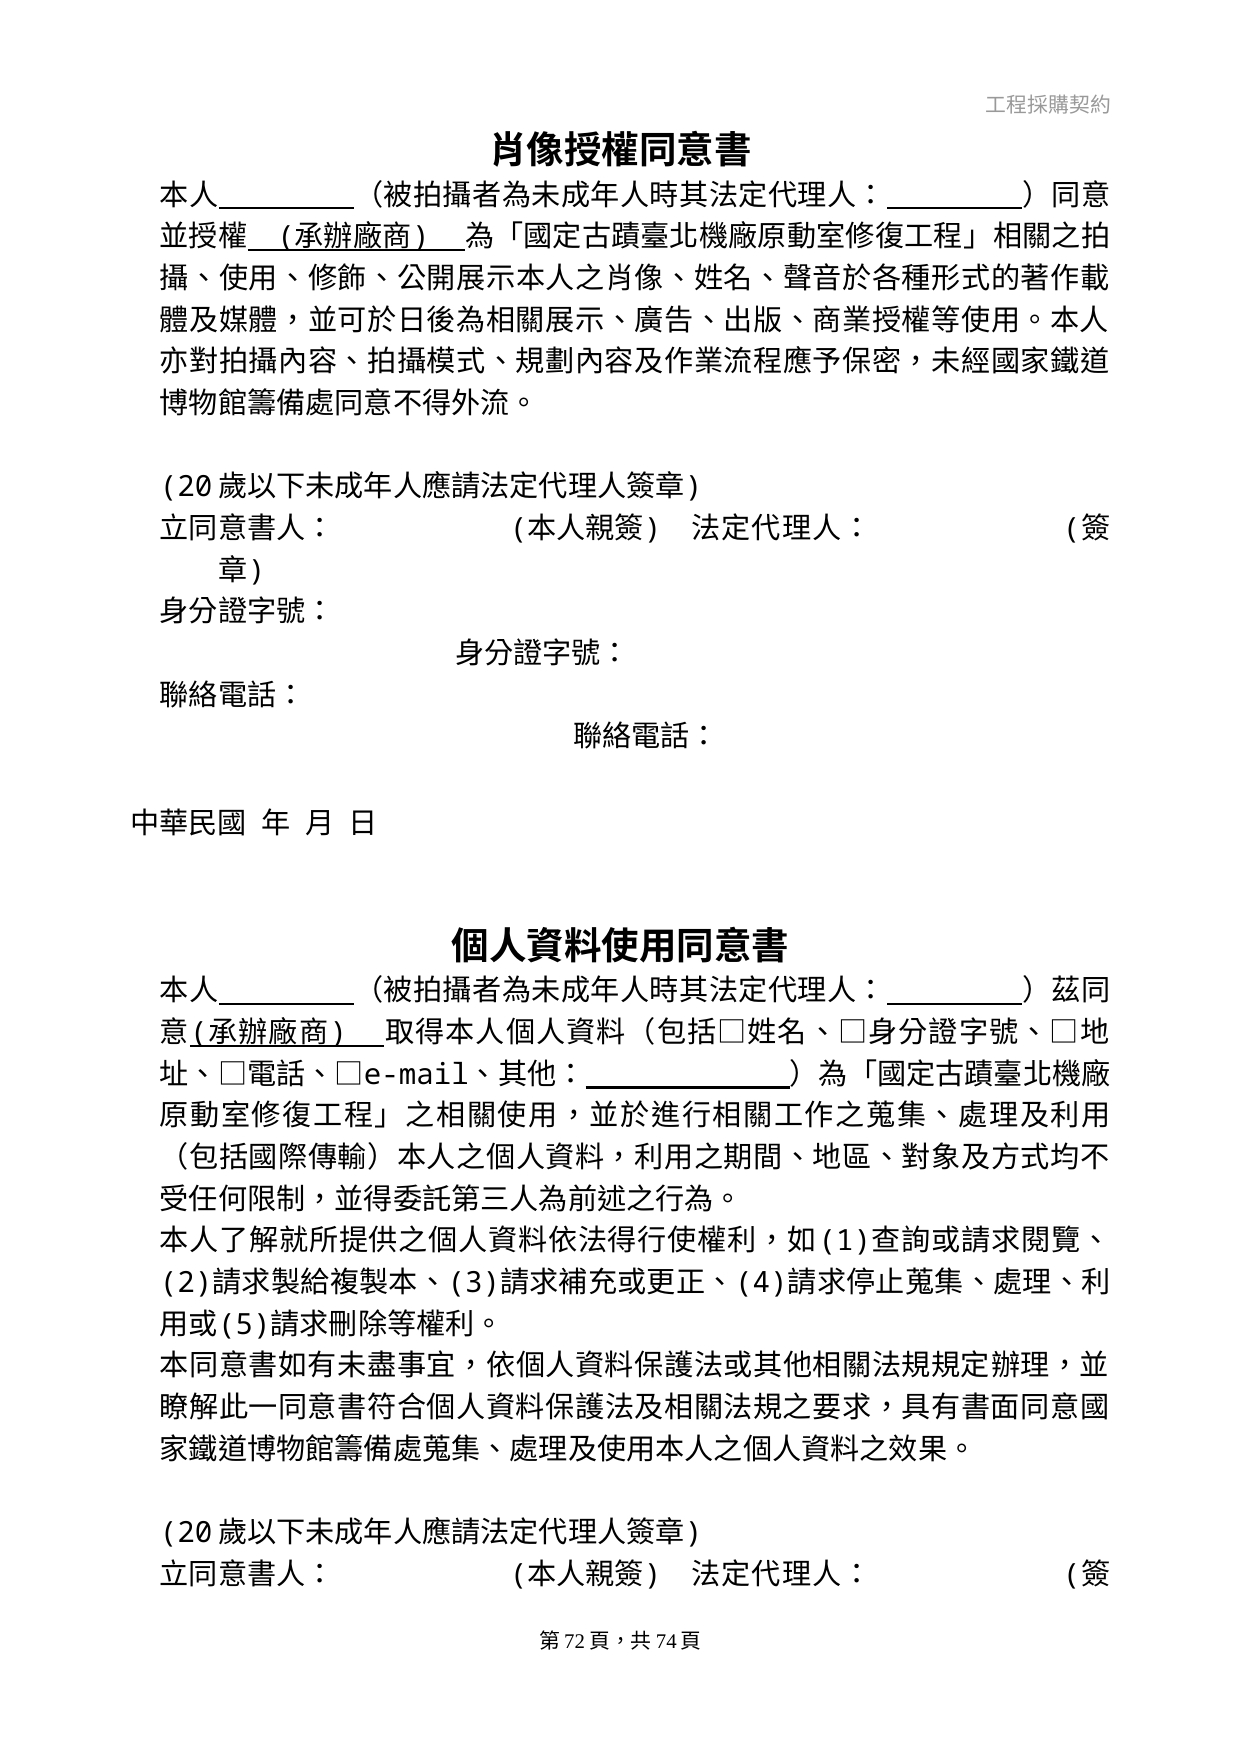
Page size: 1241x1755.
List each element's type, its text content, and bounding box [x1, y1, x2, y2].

text (20歲以下未成年人應請法定代理人簽章) [159, 1509, 1110, 1551]
text (20歲以下未成年人應請法定代理人簽章) [159, 463, 1110, 505]
text 身分證字號： 身分證字號： [159, 588, 1110, 672]
text 中華民國 年 月 日 [130, 797, 1110, 842]
text 個人資料使用同意書 [130, 926, 1110, 967]
text 立同意書人： (本人親簽) 法定代理人： (簽章) [159, 505, 1110, 588]
text 本人 （被拍攝者為未成年人時其法定代理人： ）同意並授權 (承辦廠商) 為「國定古蹟臺北機廠原動室修復工程」相關之拍攝、使用、修飾、公開展示本人之肖像、姓名、聲音於各種形式的著作載體及媒體，並可於日後為相關展示、廣告、出版、商業授權等使用。本人亦對拍攝內容、拍攝模式、規劃內容及作業流程應予保密，未經國家鐵道博物館籌備處同意不得外流。 [159, 172, 1110, 422]
text 本同意書如有未盡事宜，依個人資料保護法或其他相關法規規定辦理，並瞭解此一同意書符合個人資料保護法及相關法規之要求，具有書面同意國家鐵道博物館籌備處蒐集、處理及使用本人之個人資料之效果。 [159, 1342, 1110, 1467]
text 本人了解就所提供之個人資料依法得行使權利，如(1)查詢或請求閱覽、(2)請求製給複製本、(3)請求補充或更正、(4)請求停止蒐集、處理、利用或(5)請求刪除等權利。 [159, 1217, 1110, 1342]
text 立同意書人： (本人親簽) 法定代理人： (簽 [159, 1551, 1110, 1592]
text 本人 （被拍攝者為未成年人時其法定代理人： ）茲同意(承辦廠商) 取得本人個人資料（包括□姓名、□身分證字號、□地址、□電話、□e-mail、其他： ）為「國定古蹟臺北機廠原動室修復工程」之相關使用，並於進行相關工作之蒐集、處理及利用（包括國際傳輸）本人之個人資料，利用之期間、地區、對象及方式均不受任何限制，並得委託第三人為前述之行為。 [159, 967, 1110, 1217]
text 肖像授權同意書 [130, 130, 1110, 172]
text 聯絡電話： 聯絡電話： [159, 672, 1110, 755]
